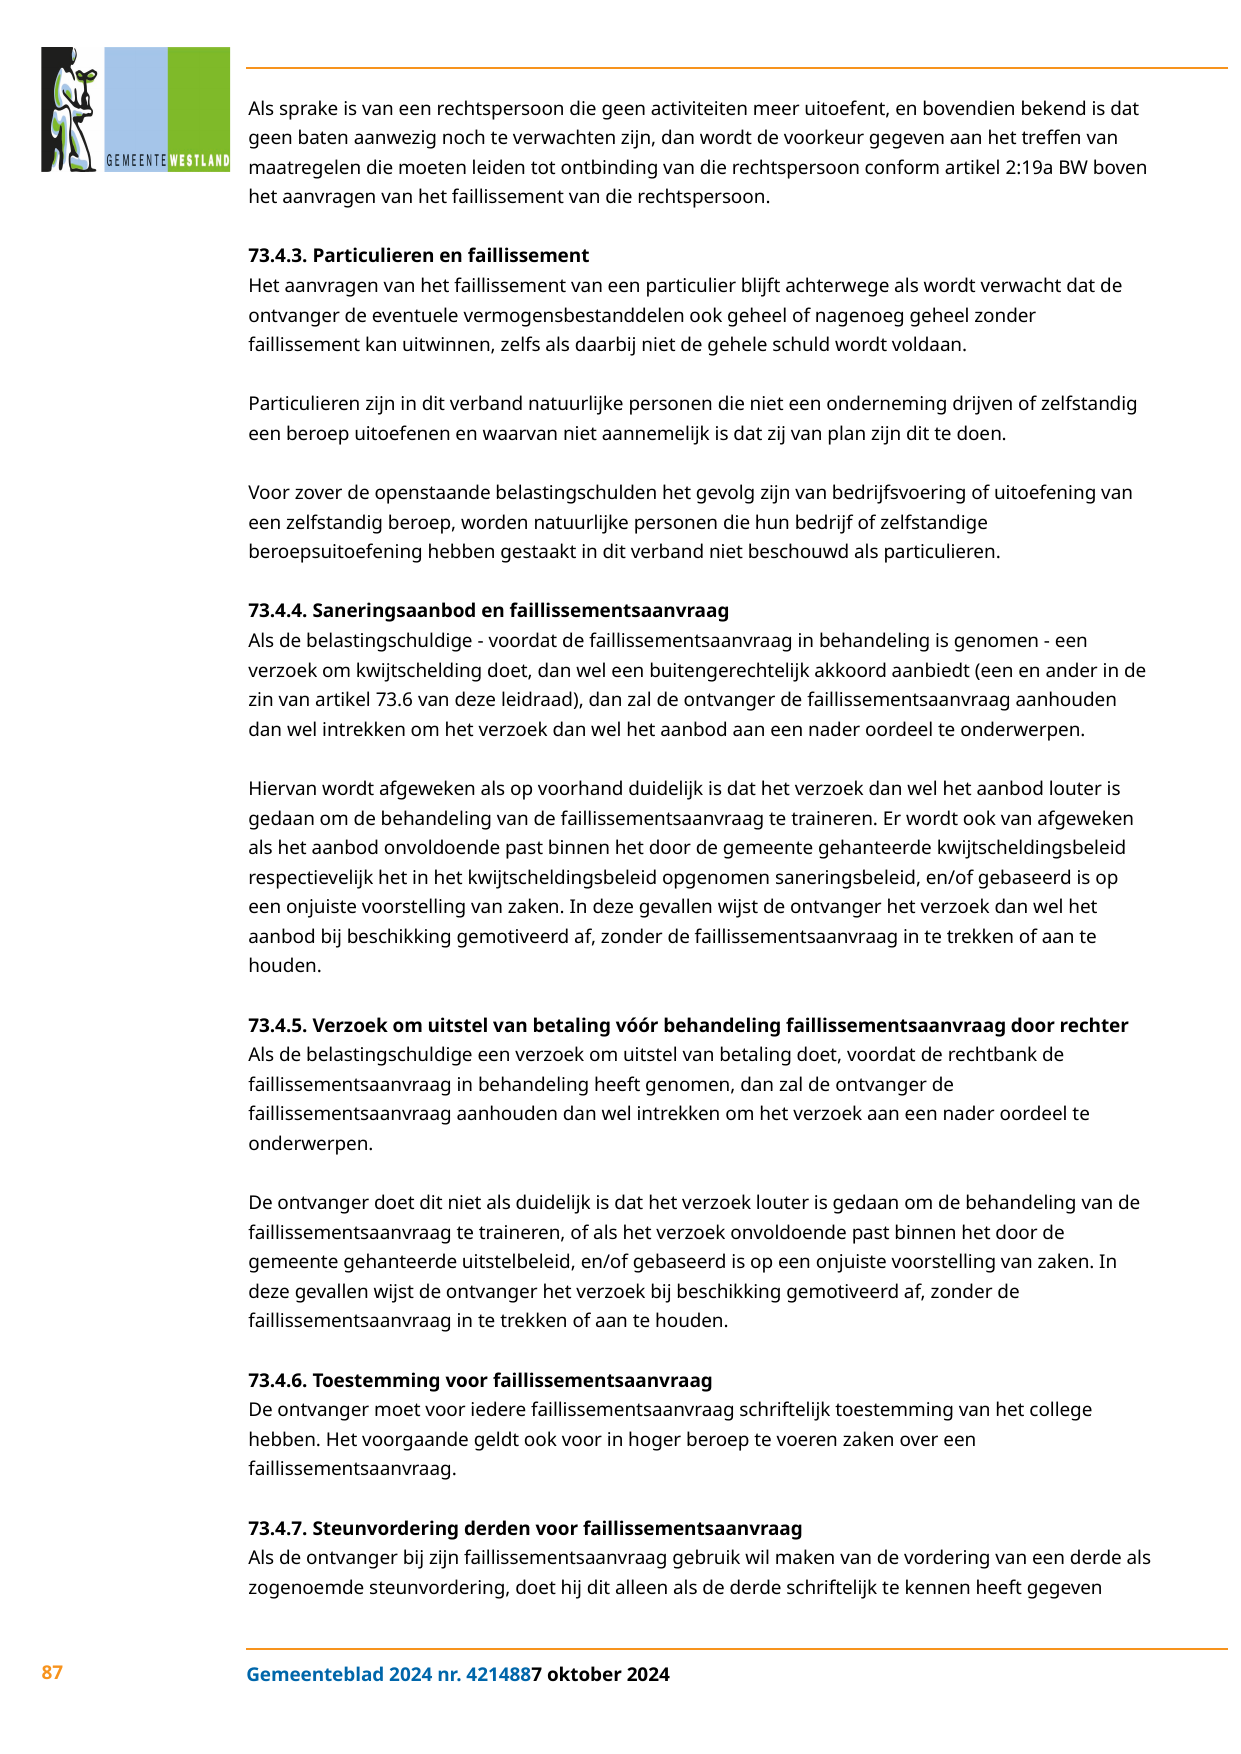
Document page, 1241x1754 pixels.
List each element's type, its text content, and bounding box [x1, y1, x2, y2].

text De ontvanger doet dit niet als duidelijk is dat het verzoek louter is gedaan om de behandeling van de faillissementsaanvraag te traineren, of als het verzoek onvoldoende past binnen het door de gemeente gehanteerde uitstelbeleid, en/of gebaseerd is op een onjuiste voorstelling van zaken. In deze gevallen wijst de ontvanger het verzoek bij beschikking gemotiveerd af, zonder de faillissementsaanvraag in te trekken of aan te houden. [248, 1189, 1152, 1333]
text Voor zover de openstaande belastingschulden het gevolg zijn van bedrijfsvoering of uitoefening van een zelfstandig beroep, worden natuurlijke personen die hun bedrijf of zelfstandige beroepsuitoefening hebben gestaakt in dit verband niet beschouwd als particulieren. [248, 479, 1152, 564]
text Als de belastingschuldige - voordat de faillissementsaanvraag in behandeling is genomen - een verzoek om kwijtschelding doet, dan wel een buitengerechtelijk akkoord aanbiedt (een en ander in de zin van artikel 73.6 van deze leidraad), dan zal de ontvanger de faillissementsaanvraag aanhouden dan wel intrekken om het verzoek dan wel het aanbod aan een nader oordeel te onderwerpen. [248, 627, 1152, 742]
text Als de belastingschuldige een verzoek om uitstel van betaling doet, voordat de rechtbank de faillissementsaanvraag in behandeling heeft genomen, dan zal de ontvanger de faillissementsaanvraag aanhouden dan wel intrekken om het verzoek aan een nader oordeel te onderwerpen. [248, 1041, 1152, 1156]
text Particulieren zijn in dit verband natuurlijke personen die niet een onderneming drijven of zelfstandig een beroep uitoefenen en waarvan niet aannemelijk is dat zij van plan zijn dit te doen. [248, 391, 1152, 446]
text Hiervan wordt afgeweken als op voorhand duidelijk is dat het verzoek dan wel het aanbod louter is gedaan om de behandeling van de faillissementsaanvraag te traineren. Er wordt ook van afgeweken als het aanbod onvoldoende past binnen het door de gemeente gehanteerde kwijtscheldingsbeleid respectievelijk het in het kwijtscheldingsbeleid opgenomen saneringsbeleid, en/of gebaseerd is op een onjuiste voorstelling van zaken. In deze gevallen wijst de ontvanger het verzoek dan wel het aanbod bij beschikking gemotiveerd af, zonder de faillissementsaanvraag in te trekken of aan te houden. [248, 775, 1152, 978]
text 73.4.4. Saneringsaanbod en faillissementsaanvraag [248, 598, 1152, 623]
text 73.4.7. Steunvordering derden voor faillissementsaanvraag [248, 1515, 1152, 1541]
text 73.4.5. Verzoek om uitstel van betaling vóór behandeling faillissementsaanvraag door rechter [248, 1012, 1152, 1038]
text Als de ontvanger bij zijn faillissementsaanvraag gebruik wil maken van de vordering van een derde als zogenoemde steunvordering, doet hij dit alleen als de derde schriftelijk te kennen heeft gegeven [248, 1544, 1152, 1600]
text Het aanvragen van het faillissement van een particulier blijft achterwege als wordt verwacht dat de ontvanger de eventuele vermogensbestanddelen ook geheel of nagenoeg geheel zonder faillissement kan uitwinnen, zelfs als daarbij niet de gehele schuld wordt voldaan. [248, 272, 1152, 357]
text Als sprake is van een rechtspersoon die geen activiteiten meer uitoefent, en bovendien bekend is dat geen baten aanwezig noch te verwachten zijn, dan wordt de voorkeur gegeven aan het treffen van maatregelen die moeten leiden tot ontbinding van die rechtspersoon conform artikel 2:19a BW boven het aanvragen van het faillissement van die rechtspersoon. [248, 95, 1152, 209]
picture [41, 47, 231, 172]
text 73.4.6. Toestemming voor faillissementsaanvraag [248, 1367, 1152, 1393]
text 73.4.3. Particulieren en faillissement [248, 243, 1152, 268]
text De ontvanger moet voor iedere faillissementsaanvraag schriftelijk toestemming van het college hebben. Het voorgaande geldt ook voor in hoger beroep te voeren zaken over een faillissementsaanvraag. [248, 1396, 1152, 1481]
